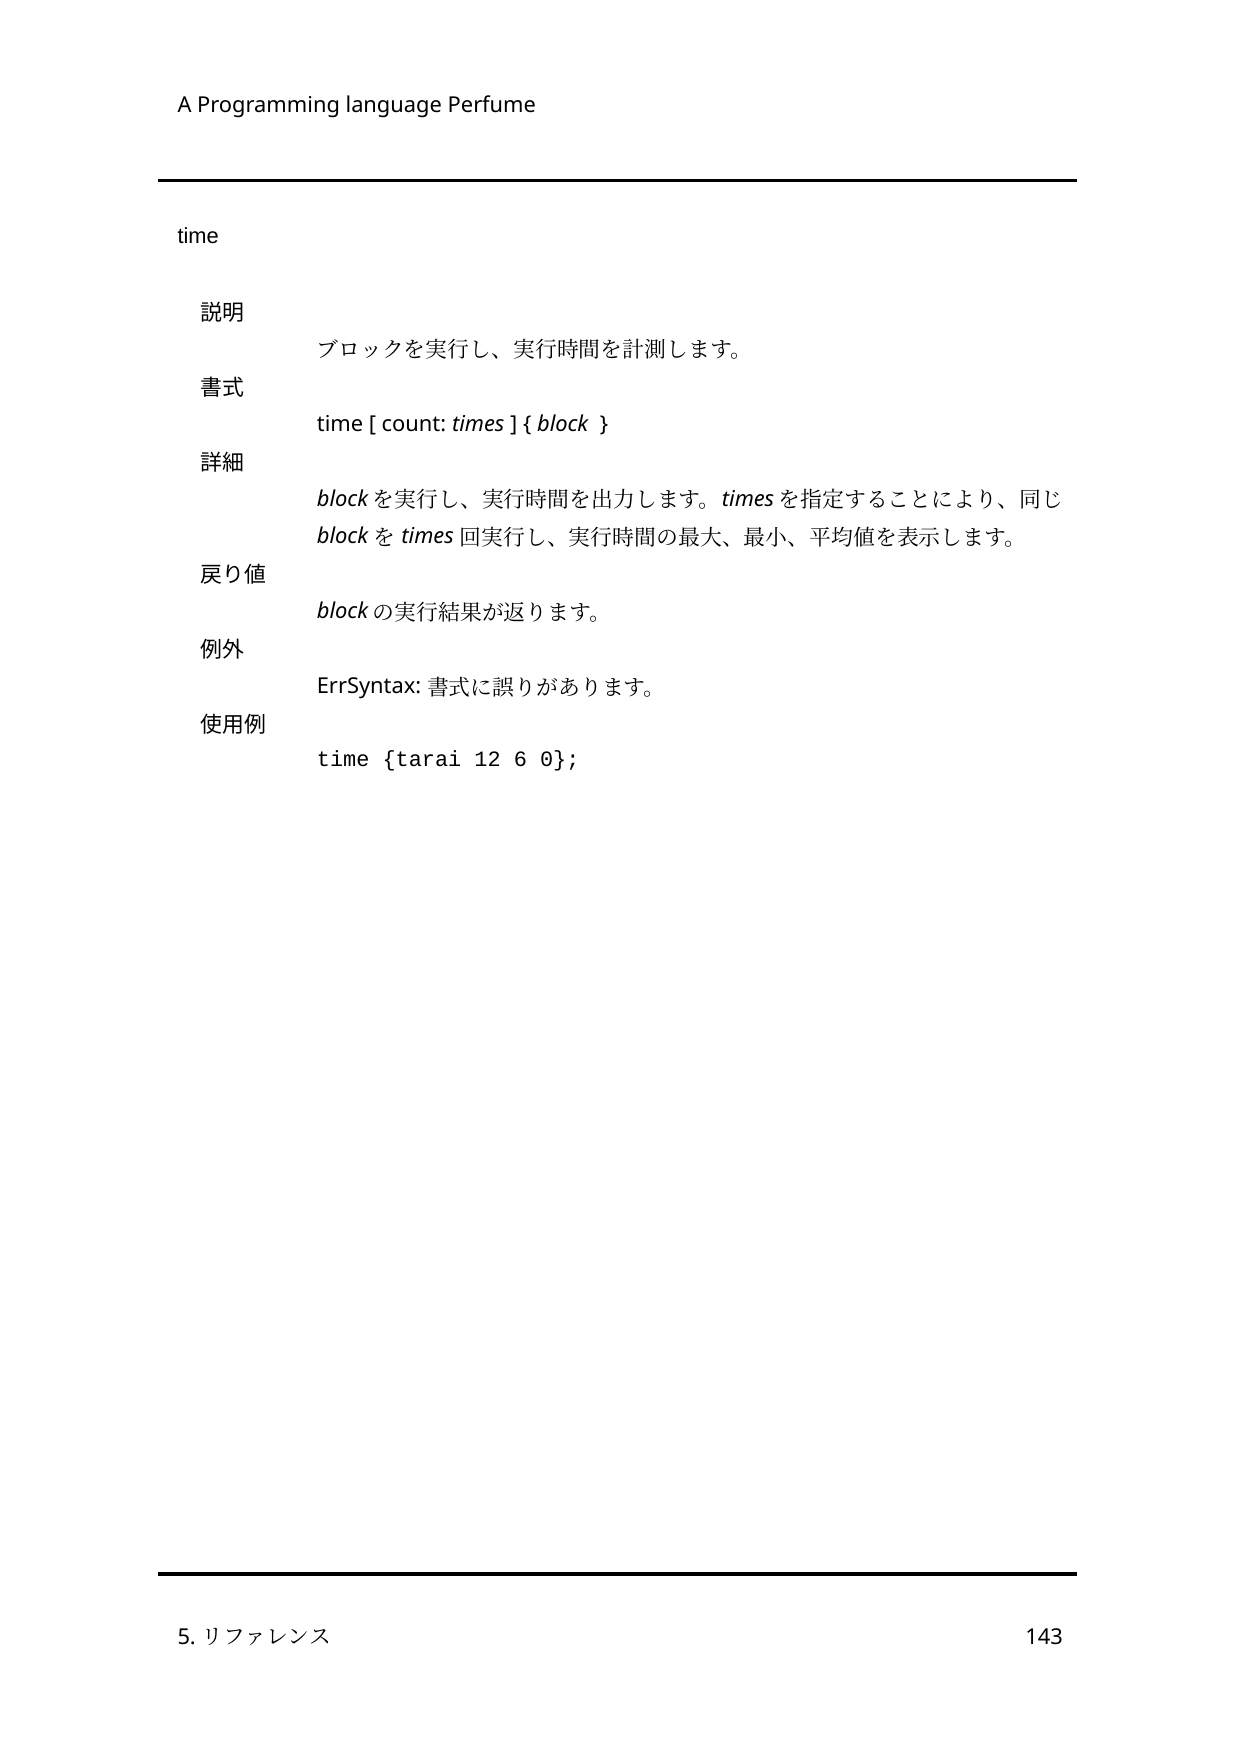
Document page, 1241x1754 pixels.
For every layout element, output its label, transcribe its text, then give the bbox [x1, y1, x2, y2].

table_header 説明 [200, 292, 317, 367]
table_cell blockの実行結果が返ります。 [317, 554, 1063, 629]
table_cell 書式 [200, 367, 317, 442]
table_cell blockを実行し、実行時間を出力します。timesを指定することにより、同じblock を times 回実行し、実行時間の最大、最小、平均値を表示します。 [317, 442, 1063, 554]
subtitle time [177, 217, 1063, 254]
table_cell 詳細 [200, 442, 317, 554]
table_header ブロックを実行し、実行時間を計測します。 [317, 292, 1063, 367]
table_cell time [ count: times ] { block } [317, 367, 1063, 442]
table_cell 使用例 [200, 704, 317, 779]
table_cell ErrSyntax: 書式に誤りがあります。 [317, 629, 1063, 704]
table_cell 戻り値 [200, 554, 317, 629]
table_cell time {tarai 12 6 0}; [317, 704, 1063, 779]
table_cell 例外 [200, 629, 317, 704]
